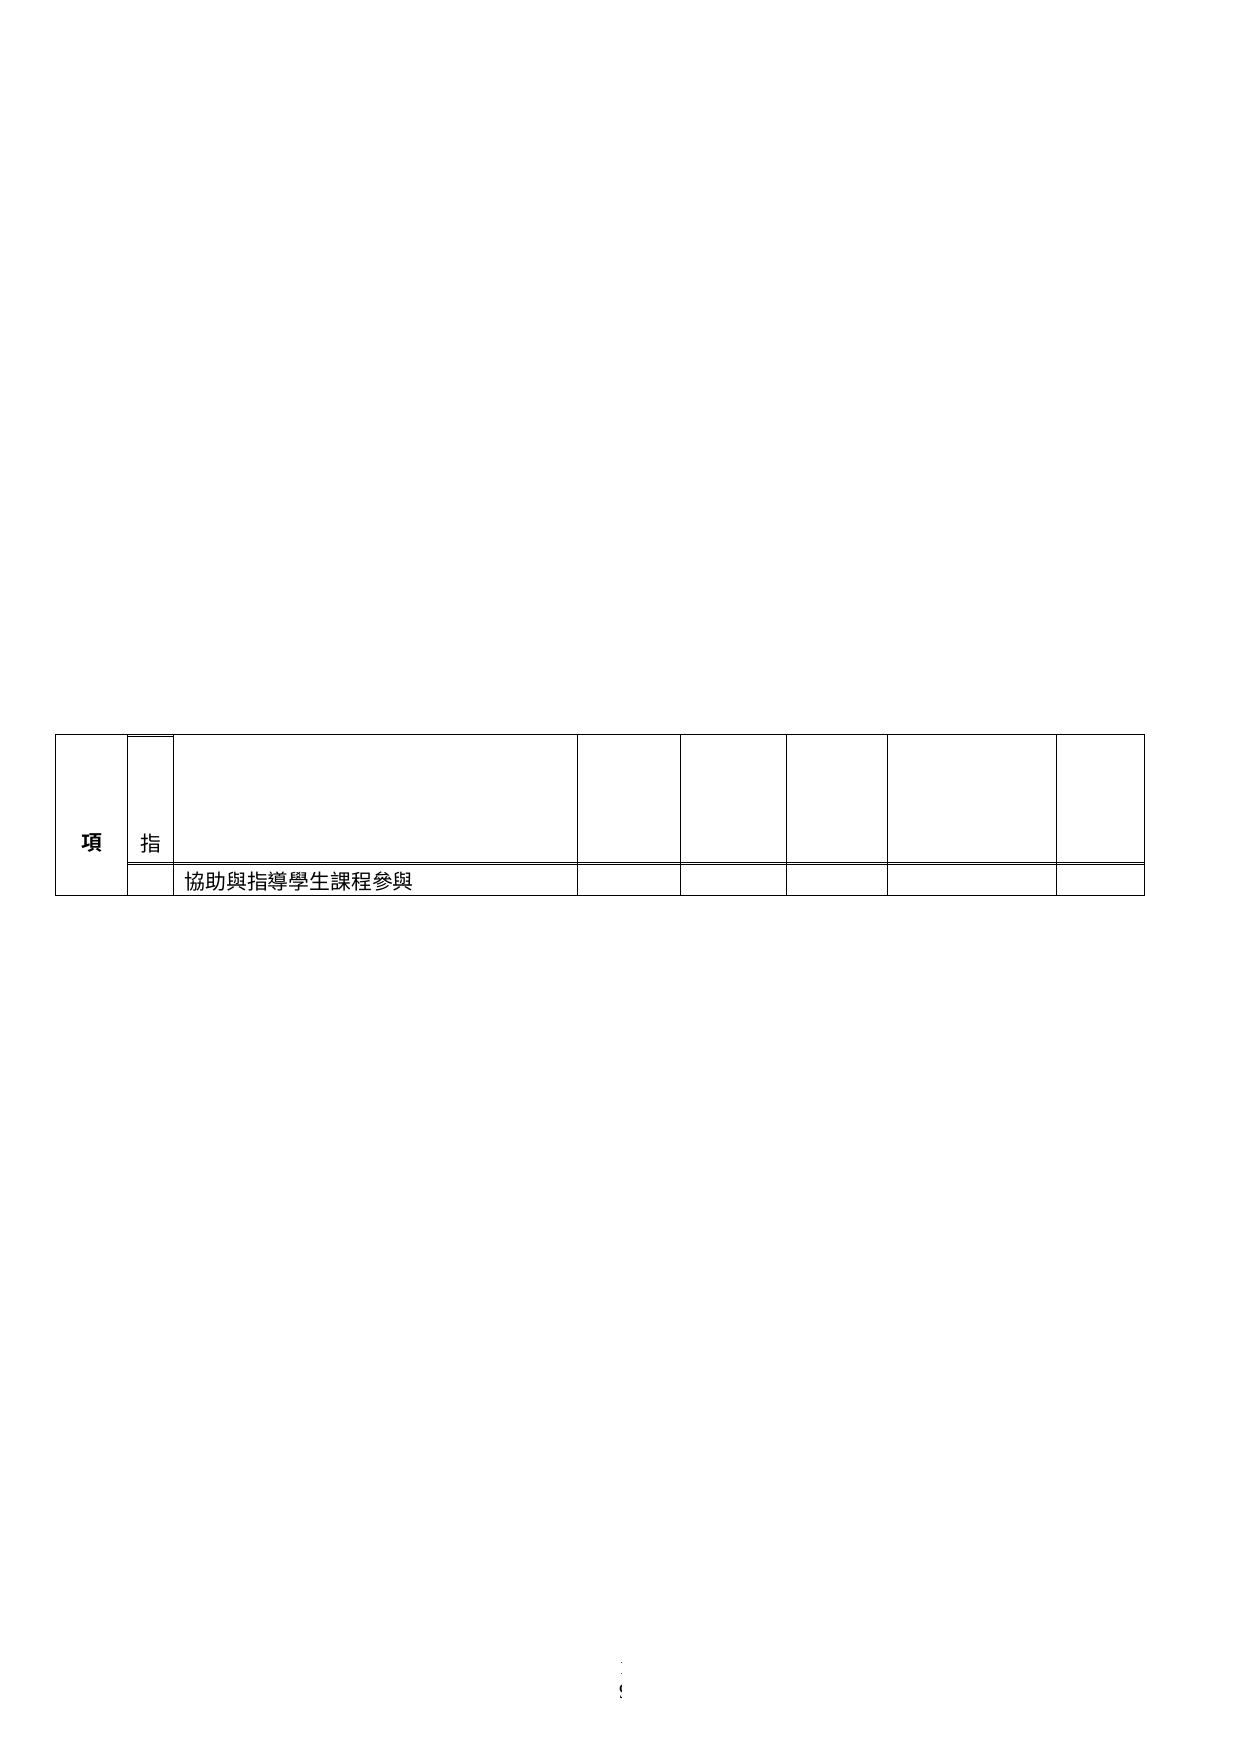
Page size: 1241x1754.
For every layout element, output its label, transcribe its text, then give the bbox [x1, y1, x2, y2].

table_cell [787, 865, 887, 895]
table_cell [1057, 735, 1144, 862]
table_cell 協助與指導學生課程參與 [174, 865, 577, 895]
table_cell [1057, 865, 1144, 895]
table_cell [888, 735, 1056, 862]
table_cell [578, 865, 680, 895]
table_cell [787, 735, 887, 862]
table_cell [888, 865, 1056, 895]
table_cell 項 [56, 735, 127, 895]
table_cell [681, 735, 786, 862]
table_cell [578, 735, 680, 862]
table_cell [681, 865, 786, 895]
table_cell 生活自理指導 [128, 737, 173, 862]
table_cell [174, 735, 577, 862]
table_cell 教學協助 [128, 865, 173, 895]
